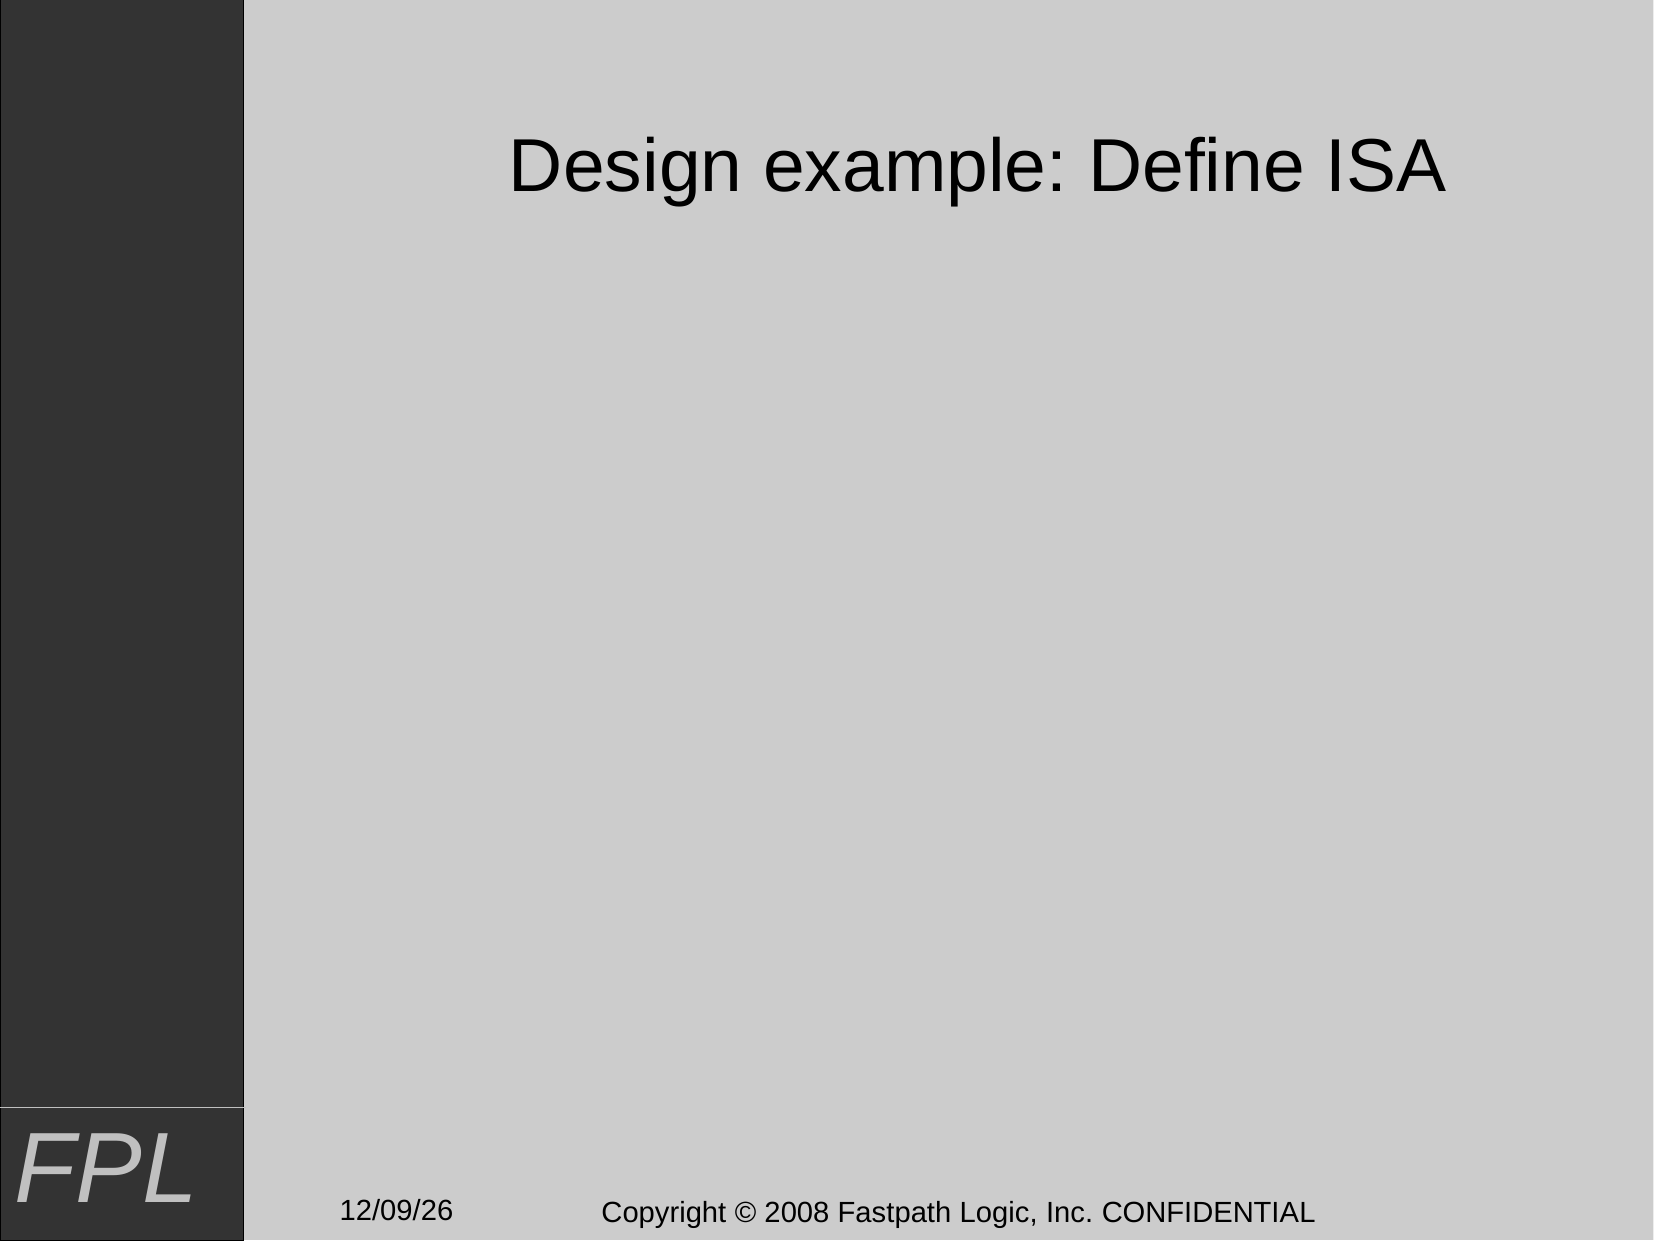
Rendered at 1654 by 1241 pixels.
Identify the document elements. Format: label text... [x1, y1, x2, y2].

title Design example: Define ISA [427, 57, 1530, 274]
